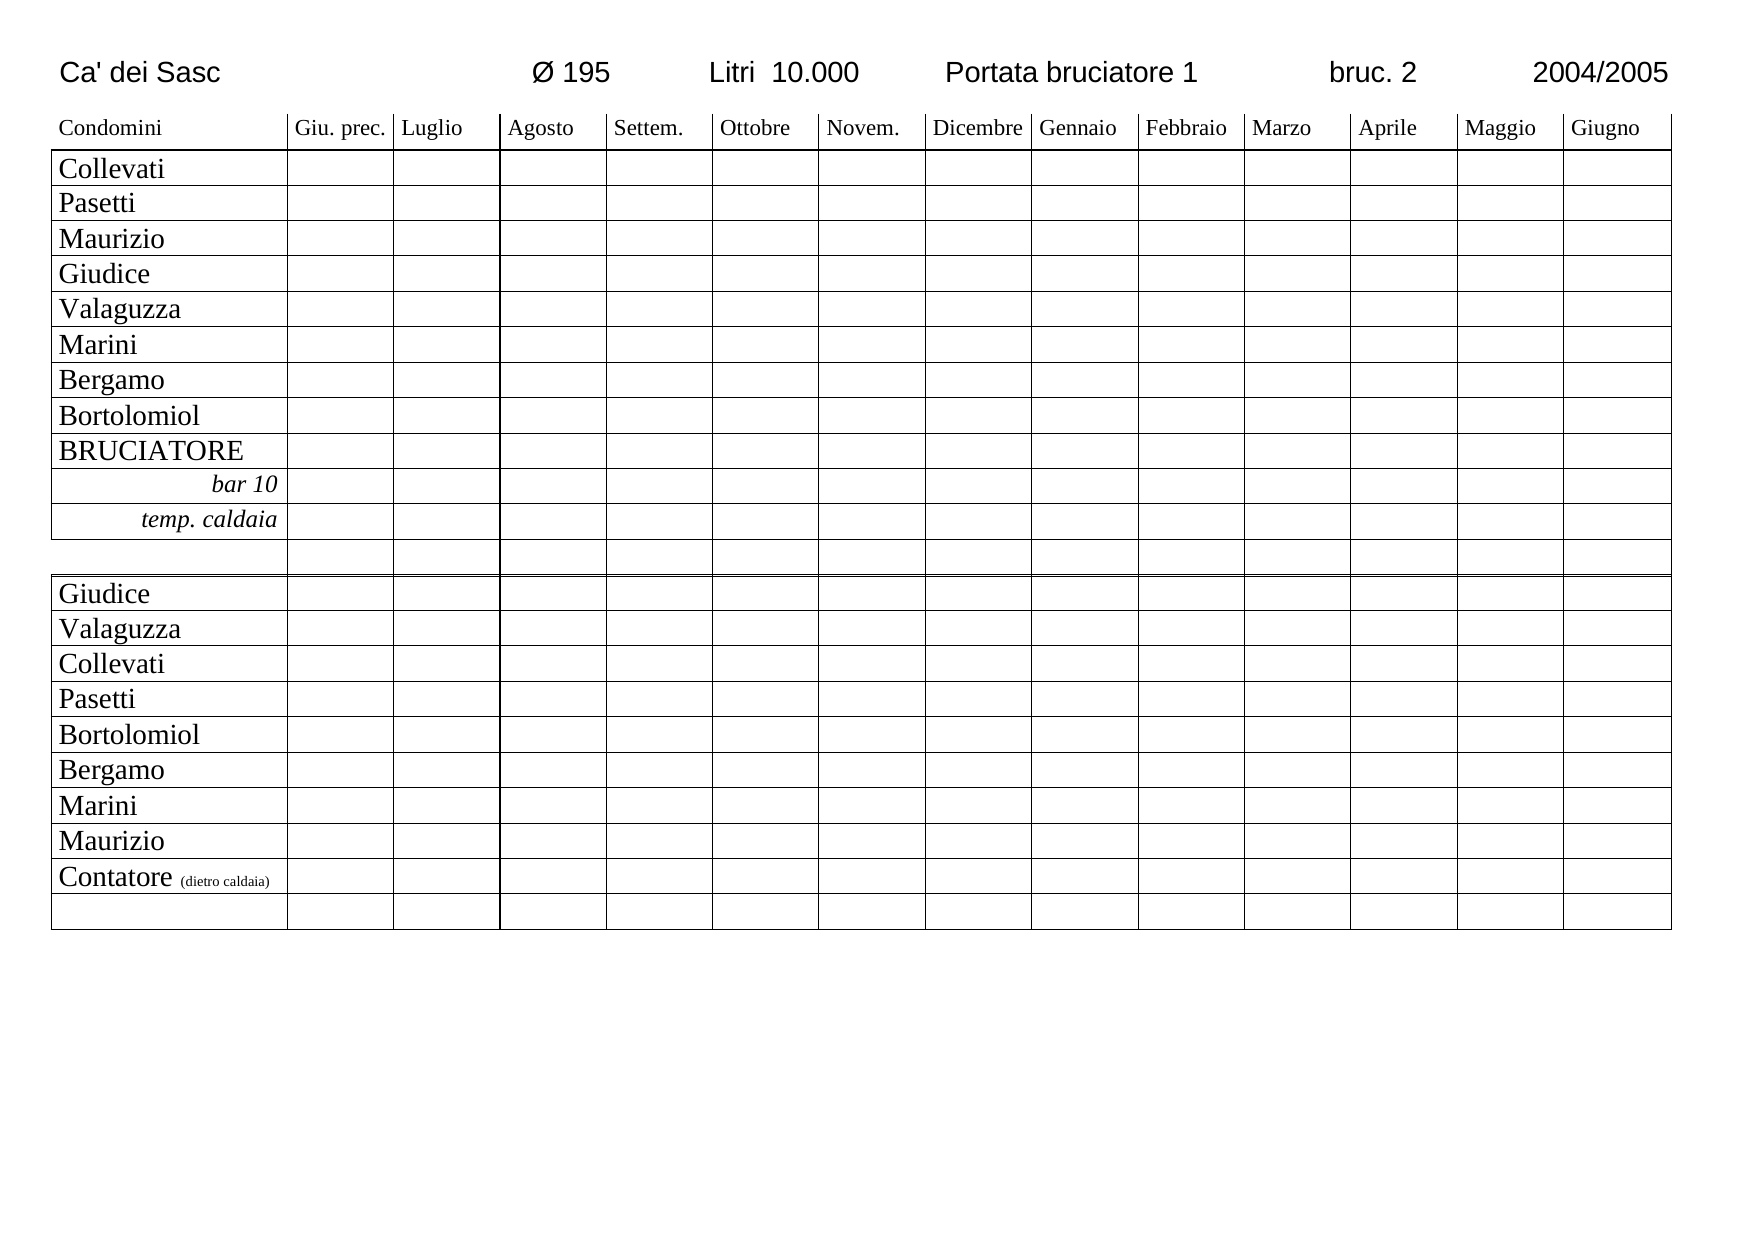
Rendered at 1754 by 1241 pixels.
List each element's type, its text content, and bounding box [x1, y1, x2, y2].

table_cell [926, 256, 1031, 291]
table_cell [1458, 577, 1563, 610]
table_cell Pasetti [52, 682, 287, 716]
table_cell [926, 859, 1031, 893]
table_header Settem. [607, 114, 712, 149]
table_cell [607, 398, 712, 432]
table_cell [1458, 540, 1563, 574]
table_cell [394, 186, 499, 220]
table_cell [501, 788, 606, 822]
table_cell [1032, 256, 1138, 291]
table_cell [926, 186, 1031, 220]
table_cell [819, 398, 925, 432]
table_cell [926, 646, 1031, 681]
table_cell [607, 221, 712, 255]
table_cell [501, 256, 606, 291]
table_cell [394, 398, 499, 432]
table_cell [926, 540, 1031, 574]
table_cell [1032, 434, 1138, 468]
table_cell [288, 292, 393, 326]
table_cell [1351, 504, 1457, 539]
table_cell [394, 434, 499, 468]
table_cell [288, 788, 393, 822]
table_cell Bortolomiol [52, 398, 287, 432]
table_cell [1351, 327, 1457, 362]
table_cell [1564, 292, 1671, 326]
table_cell [1564, 434, 1671, 468]
table_cell [1458, 221, 1563, 255]
table_cell [819, 646, 925, 681]
table_cell [1032, 186, 1138, 220]
table_cell [288, 186, 393, 220]
table_cell [1458, 327, 1563, 362]
table_cell [713, 753, 818, 787]
table_cell [713, 577, 818, 610]
table_cell [501, 151, 606, 184]
table_cell [1564, 894, 1671, 929]
table_cell [1245, 717, 1350, 752]
table_cell [1245, 894, 1350, 929]
table_cell [713, 646, 818, 681]
table_cell [1564, 717, 1671, 752]
table_cell [1351, 824, 1457, 858]
table_cell [501, 753, 606, 787]
table_cell [607, 540, 712, 574]
table_cell [1564, 753, 1671, 787]
table_cell [1351, 682, 1457, 716]
table_cell [1139, 577, 1244, 610]
table_header Aprile [1351, 114, 1457, 149]
table_cell [819, 434, 925, 468]
table_cell [1564, 611, 1671, 645]
table_header Gennaio [1032, 114, 1138, 149]
table_cell Marini [52, 788, 287, 822]
table_cell [1458, 151, 1563, 184]
table_cell [1245, 363, 1350, 397]
table_cell [1564, 859, 1671, 893]
table_cell [1139, 256, 1244, 291]
table_cell [1139, 292, 1244, 326]
table_cell [607, 646, 712, 681]
table_cell [1032, 859, 1138, 893]
table_header Giu. prec. [288, 114, 393, 149]
table_cell [1458, 469, 1563, 503]
table_cell [501, 469, 606, 503]
table_cell [288, 577, 393, 610]
table_cell [394, 611, 499, 645]
table_cell [501, 824, 606, 858]
table_cell [713, 151, 818, 184]
table_cell [1245, 327, 1350, 362]
table_cell [288, 398, 393, 432]
table_cell [1139, 469, 1244, 503]
table_cell Valaguzza [52, 611, 287, 645]
table_cell [288, 894, 393, 929]
subtitle Ca' dei Sasc Ø 195 Litri 10.000 Portata bruciatore 1 bruc. 2 2004/2005 [59, 55, 1695, 88]
table_cell [713, 363, 818, 397]
table_cell [1032, 398, 1138, 432]
table_cell [607, 894, 712, 929]
table_cell [288, 221, 393, 255]
table_cell [1245, 221, 1350, 255]
table_cell [51, 540, 287, 574]
table_cell [1032, 327, 1138, 362]
table_cell [1351, 788, 1457, 822]
table_cell Bortolomiol [52, 717, 287, 752]
table_header Agosto [501, 114, 606, 149]
table_cell [1032, 682, 1138, 716]
table_cell [1564, 363, 1671, 397]
table_cell [607, 504, 712, 539]
table_cell [819, 504, 925, 539]
table_cell [1139, 151, 1244, 184]
table_cell [607, 859, 712, 893]
table_cell [1351, 753, 1457, 787]
table_cell [501, 292, 606, 326]
table_cell [1564, 151, 1671, 184]
table_cell [1032, 611, 1138, 645]
table_cell [1351, 611, 1457, 645]
table_cell [1351, 256, 1457, 291]
table_cell [819, 540, 925, 574]
table_cell BRUCIATORE [52, 434, 287, 468]
table_cell [607, 753, 712, 787]
table_cell [819, 292, 925, 326]
table_header Maggio [1458, 114, 1563, 149]
table_cell [394, 292, 499, 326]
table_cell Maurizio [52, 824, 287, 858]
table_cell [926, 682, 1031, 716]
table_cell [926, 327, 1031, 362]
table_cell [1458, 824, 1563, 858]
table_cell [1564, 186, 1671, 220]
table_cell [394, 859, 499, 893]
table_cell [394, 824, 499, 858]
table_cell [288, 717, 393, 752]
table_cell [1139, 540, 1244, 574]
table_cell [288, 824, 393, 858]
table_cell [501, 186, 606, 220]
table_cell [394, 221, 499, 255]
table_cell [1139, 186, 1244, 220]
table_cell [501, 894, 606, 929]
table_cell [1564, 646, 1671, 681]
table_cell [607, 363, 712, 397]
table_cell [501, 327, 606, 362]
table_cell [1458, 363, 1563, 397]
table_cell [819, 753, 925, 787]
table_cell [1458, 504, 1563, 539]
table_cell [1458, 859, 1563, 893]
table_cell [1458, 753, 1563, 787]
table_cell [1458, 434, 1563, 468]
table_cell [394, 151, 499, 184]
table_cell Contatore (dietro caldaia) [52, 859, 287, 893]
table_cell [713, 186, 818, 220]
table_cell [926, 398, 1031, 432]
table_cell [288, 363, 393, 397]
table_cell [1032, 469, 1138, 503]
table_cell [1245, 151, 1350, 184]
table_cell [1351, 894, 1457, 929]
table_cell [926, 221, 1031, 255]
table_cell [1245, 788, 1350, 822]
table_cell Valaguzza [52, 292, 287, 326]
table_cell [1139, 434, 1244, 468]
table_header Marzo [1245, 114, 1350, 149]
table_cell [1564, 398, 1671, 432]
table_cell [394, 540, 499, 574]
table_cell [713, 434, 818, 468]
table_cell [1032, 894, 1138, 929]
table_cell [713, 611, 818, 645]
table_cell [288, 151, 393, 184]
table_cell [1458, 646, 1563, 681]
table_cell [1351, 577, 1457, 610]
table_cell [1564, 682, 1671, 716]
table_cell [926, 434, 1031, 468]
table_cell [1032, 577, 1138, 610]
table_cell [713, 540, 818, 574]
table_cell [1032, 824, 1138, 858]
table_header Ottobre [713, 114, 818, 149]
table_cell [1245, 824, 1350, 858]
table_cell [607, 327, 712, 362]
table_cell [926, 151, 1031, 184]
table_header Luglio [394, 114, 499, 149]
table_cell [607, 256, 712, 291]
table_cell [926, 504, 1031, 539]
table_cell [1139, 327, 1244, 362]
table_cell [501, 682, 606, 716]
table_cell [926, 611, 1031, 645]
table_cell [394, 363, 499, 397]
table_cell [819, 256, 925, 291]
table_cell [1032, 504, 1138, 539]
table_cell [1564, 788, 1671, 822]
table_cell [1032, 363, 1138, 397]
table_cell [394, 717, 499, 752]
table_cell [607, 788, 712, 822]
table_cell [1564, 256, 1671, 291]
table_cell [394, 646, 499, 681]
table_cell [1351, 717, 1457, 752]
table_cell [926, 753, 1031, 787]
table_cell [1564, 824, 1671, 858]
table_cell [1458, 292, 1563, 326]
table_cell [1564, 221, 1671, 255]
table_cell [819, 894, 925, 929]
table_cell [1351, 151, 1457, 184]
table_cell [1032, 788, 1138, 822]
table_cell [713, 788, 818, 822]
table_cell [501, 398, 606, 432]
table_cell [1351, 292, 1457, 326]
table_cell [1139, 221, 1244, 255]
table_cell [607, 469, 712, 503]
table_cell [713, 256, 818, 291]
table_cell [501, 717, 606, 752]
table_cell [394, 469, 499, 503]
table_cell [1458, 186, 1563, 220]
table_cell [1139, 824, 1244, 858]
table_cell [501, 504, 606, 539]
table_cell [1139, 646, 1244, 681]
table_cell [819, 186, 925, 220]
table_cell [501, 611, 606, 645]
table_cell [1139, 682, 1244, 716]
table_cell [713, 824, 818, 858]
table_cell [819, 363, 925, 397]
table_cell [819, 577, 925, 610]
table_cell [607, 682, 712, 716]
table_cell [52, 894, 287, 929]
table_cell [1564, 577, 1671, 610]
table_cell [819, 717, 925, 752]
table_cell [394, 894, 499, 929]
table_cell [394, 577, 499, 610]
table_cell [819, 788, 925, 822]
table_cell [1245, 859, 1350, 893]
table_cell Collevati [52, 151, 287, 184]
table_header Novem. [819, 114, 925, 149]
table_cell [1564, 504, 1671, 539]
table_header Giugno [1564, 114, 1671, 149]
table_cell [1564, 327, 1671, 362]
table_cell [394, 788, 499, 822]
table_cell [1245, 292, 1350, 326]
table_cell Giudice [52, 577, 287, 610]
table_cell [501, 577, 606, 610]
table_cell [1139, 363, 1244, 397]
table_cell [819, 327, 925, 362]
table_cell [1458, 611, 1563, 645]
table_cell [607, 577, 712, 610]
table_cell [713, 292, 818, 326]
table_cell [926, 717, 1031, 752]
table_cell temp. caldaia [52, 504, 287, 539]
table_cell [607, 186, 712, 220]
table_cell [1351, 540, 1457, 574]
table_cell [1139, 859, 1244, 893]
table_cell [501, 540, 606, 574]
table_cell [1458, 788, 1563, 822]
table_cell [1245, 398, 1350, 432]
table_cell bar 10 [52, 469, 287, 503]
table_cell [1139, 504, 1244, 539]
table_cell [288, 327, 393, 362]
table_cell [1351, 469, 1457, 503]
table_cell [819, 824, 925, 858]
table_cell [288, 682, 393, 716]
table_cell [1139, 398, 1244, 432]
table_cell [1351, 859, 1457, 893]
table_cell [1032, 646, 1138, 681]
table_cell [1032, 540, 1138, 574]
table_header Dicembre [926, 114, 1031, 149]
table_cell [926, 363, 1031, 397]
table_cell [1032, 221, 1138, 255]
table_cell [1032, 151, 1138, 184]
table_cell [607, 292, 712, 326]
table_cell [713, 398, 818, 432]
table_cell [288, 504, 393, 539]
table_cell [607, 151, 712, 184]
table_cell [713, 894, 818, 929]
table_cell [926, 292, 1031, 326]
table_cell Bergamo [52, 363, 287, 397]
table_cell Marini [52, 327, 287, 362]
table_cell [1032, 717, 1138, 752]
table_cell Collevati [52, 646, 287, 681]
table_cell [607, 434, 712, 468]
table_cell [607, 717, 712, 752]
table_cell [1458, 894, 1563, 929]
table_cell [1139, 788, 1244, 822]
table_cell Bergamo [52, 753, 287, 787]
table_cell [926, 577, 1031, 610]
table_cell [1245, 646, 1350, 681]
table_cell [713, 504, 818, 539]
table_cell [288, 256, 393, 291]
table_cell [1245, 577, 1350, 610]
table_cell [926, 788, 1031, 822]
table_cell [926, 894, 1031, 929]
table_cell [1139, 753, 1244, 787]
table_cell [713, 469, 818, 503]
table_cell [819, 682, 925, 716]
table_cell Giudice [52, 256, 287, 291]
table_cell [394, 504, 499, 539]
table_cell [1458, 398, 1563, 432]
table_cell [819, 469, 925, 503]
table_cell [1245, 611, 1350, 645]
table_cell [1139, 611, 1244, 645]
table_cell [1351, 434, 1457, 468]
table_cell [394, 327, 499, 362]
table_cell [288, 611, 393, 645]
table_cell [926, 824, 1031, 858]
table_cell [1351, 363, 1457, 397]
table_cell [607, 824, 712, 858]
table_cell [288, 540, 393, 574]
table_cell [501, 363, 606, 397]
table_cell [1032, 292, 1138, 326]
table_cell [288, 434, 393, 468]
table_cell [1245, 186, 1350, 220]
table_cell [394, 753, 499, 787]
table_cell [926, 469, 1031, 503]
table_cell [1458, 256, 1563, 291]
table_cell [1458, 682, 1563, 716]
table_cell [1351, 221, 1457, 255]
table_cell [501, 859, 606, 893]
table_cell [713, 221, 818, 255]
table_cell [819, 611, 925, 645]
table_cell [819, 221, 925, 255]
table_cell [1245, 434, 1350, 468]
table_cell [1458, 717, 1563, 752]
table_cell [713, 859, 818, 893]
table_cell [394, 256, 499, 291]
table_cell [1245, 540, 1350, 574]
table_cell [1245, 682, 1350, 716]
table_cell [288, 859, 393, 893]
table_cell [1032, 753, 1138, 787]
table_cell [394, 682, 499, 716]
table_cell [1245, 753, 1350, 787]
table_cell [288, 469, 393, 503]
table_cell [288, 753, 393, 787]
table_cell [501, 646, 606, 681]
table_cell [1564, 540, 1671, 574]
table_cell [819, 151, 925, 184]
table_cell [501, 221, 606, 255]
table_cell [1245, 469, 1350, 503]
table_header Febbraio [1139, 114, 1244, 149]
table_cell [501, 434, 606, 468]
table_cell [1351, 186, 1457, 220]
table_cell [1139, 894, 1244, 929]
table_cell [607, 611, 712, 645]
table_cell Pasetti [52, 186, 287, 220]
table_cell [1351, 398, 1457, 432]
table_cell [1139, 717, 1244, 752]
table_cell [1564, 469, 1671, 503]
table_cell [1245, 256, 1350, 291]
table_cell [713, 682, 818, 716]
table_cell [288, 646, 393, 681]
table_header Condomini [51, 114, 287, 149]
table_cell [713, 327, 818, 362]
table_cell [819, 859, 925, 893]
table_cell [713, 717, 818, 752]
table_cell Maurizio [52, 221, 287, 255]
table_cell [1351, 646, 1457, 681]
table_cell [1245, 504, 1350, 539]
